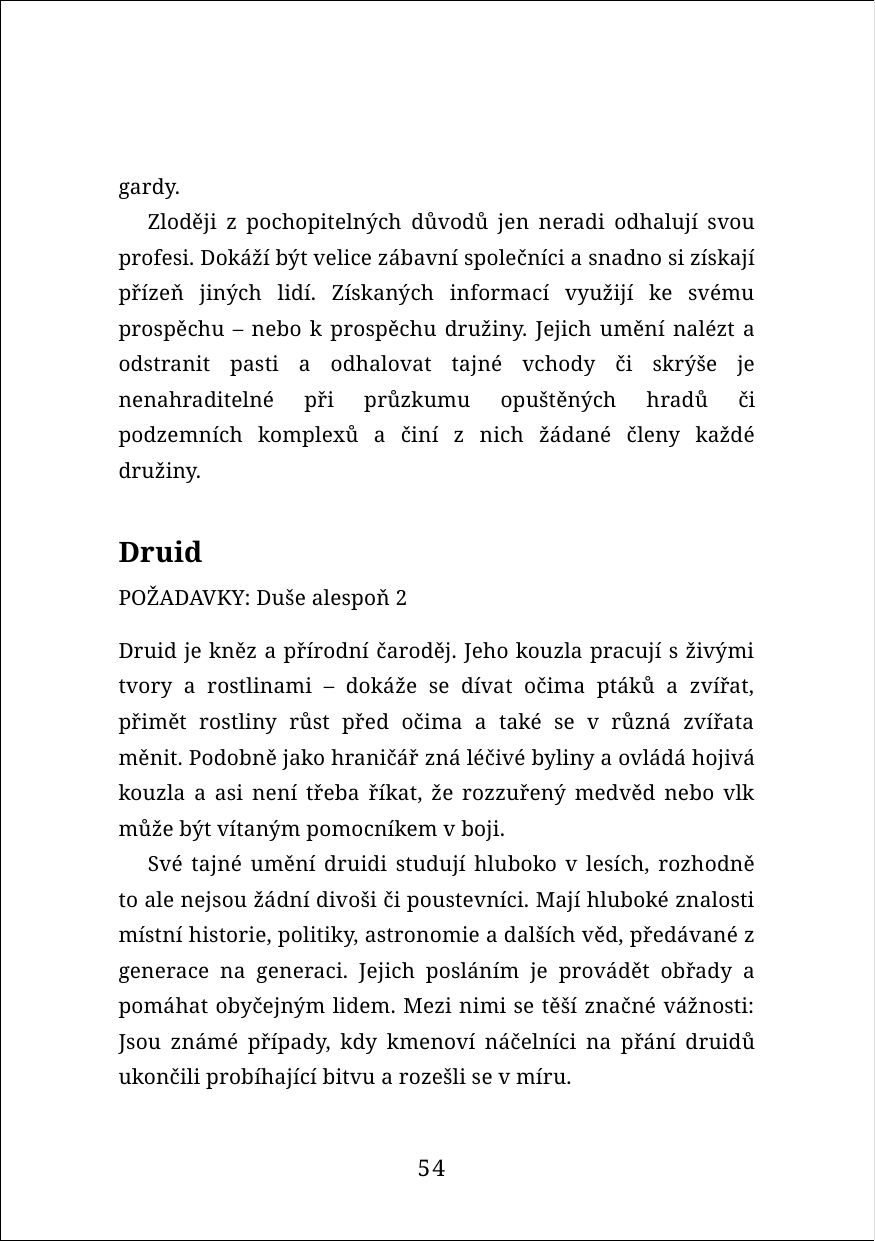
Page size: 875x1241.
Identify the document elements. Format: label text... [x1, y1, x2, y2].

text Druid je kněz a přírodní čaroděj. Jeho kouzla pracují s živými tvory a rostlinami – dokáže se dívat očima ptáků a zvířat, přimět rostliny růst před očima a také se v různá zvířata měnit. Podobně jako hraničář zná léčivé byliny a ovládá hojivá kouzla a asi není třeba říkat, že rozzuřený medvěd nebo vlk může být vítaným pomocníkem v boji. Své tajné umění druidi studují hluboko v lesích, rozhodně to ale nejsou žádní divoši či poustevníci. Mají hluboké znalosti místní historie, politiky, astronomie a dalších věd, předávané z generace na generaci. Jejich posláním je provádět obřady a pomáhat obyčejným lidem. Mezi nimi se těší značné vážnosti: Jsou známé případy, kdy kmenoví náčelníci na přání druidů ukončili probíhající bitvu a rozešli se v míru. [118, 636, 756, 1091]
text POŽADAVKY: Duše alespoň 2 [118, 583, 756, 611]
text gardy. Zloději z pochopitelných důvodů jen neradi odhalují svou profesi. Dokáží být velice zábavní společníci a snadno si získají přízeň jiných lidí. Získaných informací využijí ke svému prospěchu – nebo k prospěchu družiny. Jejich umění nalézt a odstranit pasti a odhalovat tajné vchody či skrýše je nenahraditelné při průzkumu opuštěných hradů či podzemních komplexů a činí z nich žádané členy každé družiny. [118, 172, 756, 484]
subtitle Druid [118, 533, 756, 571]
